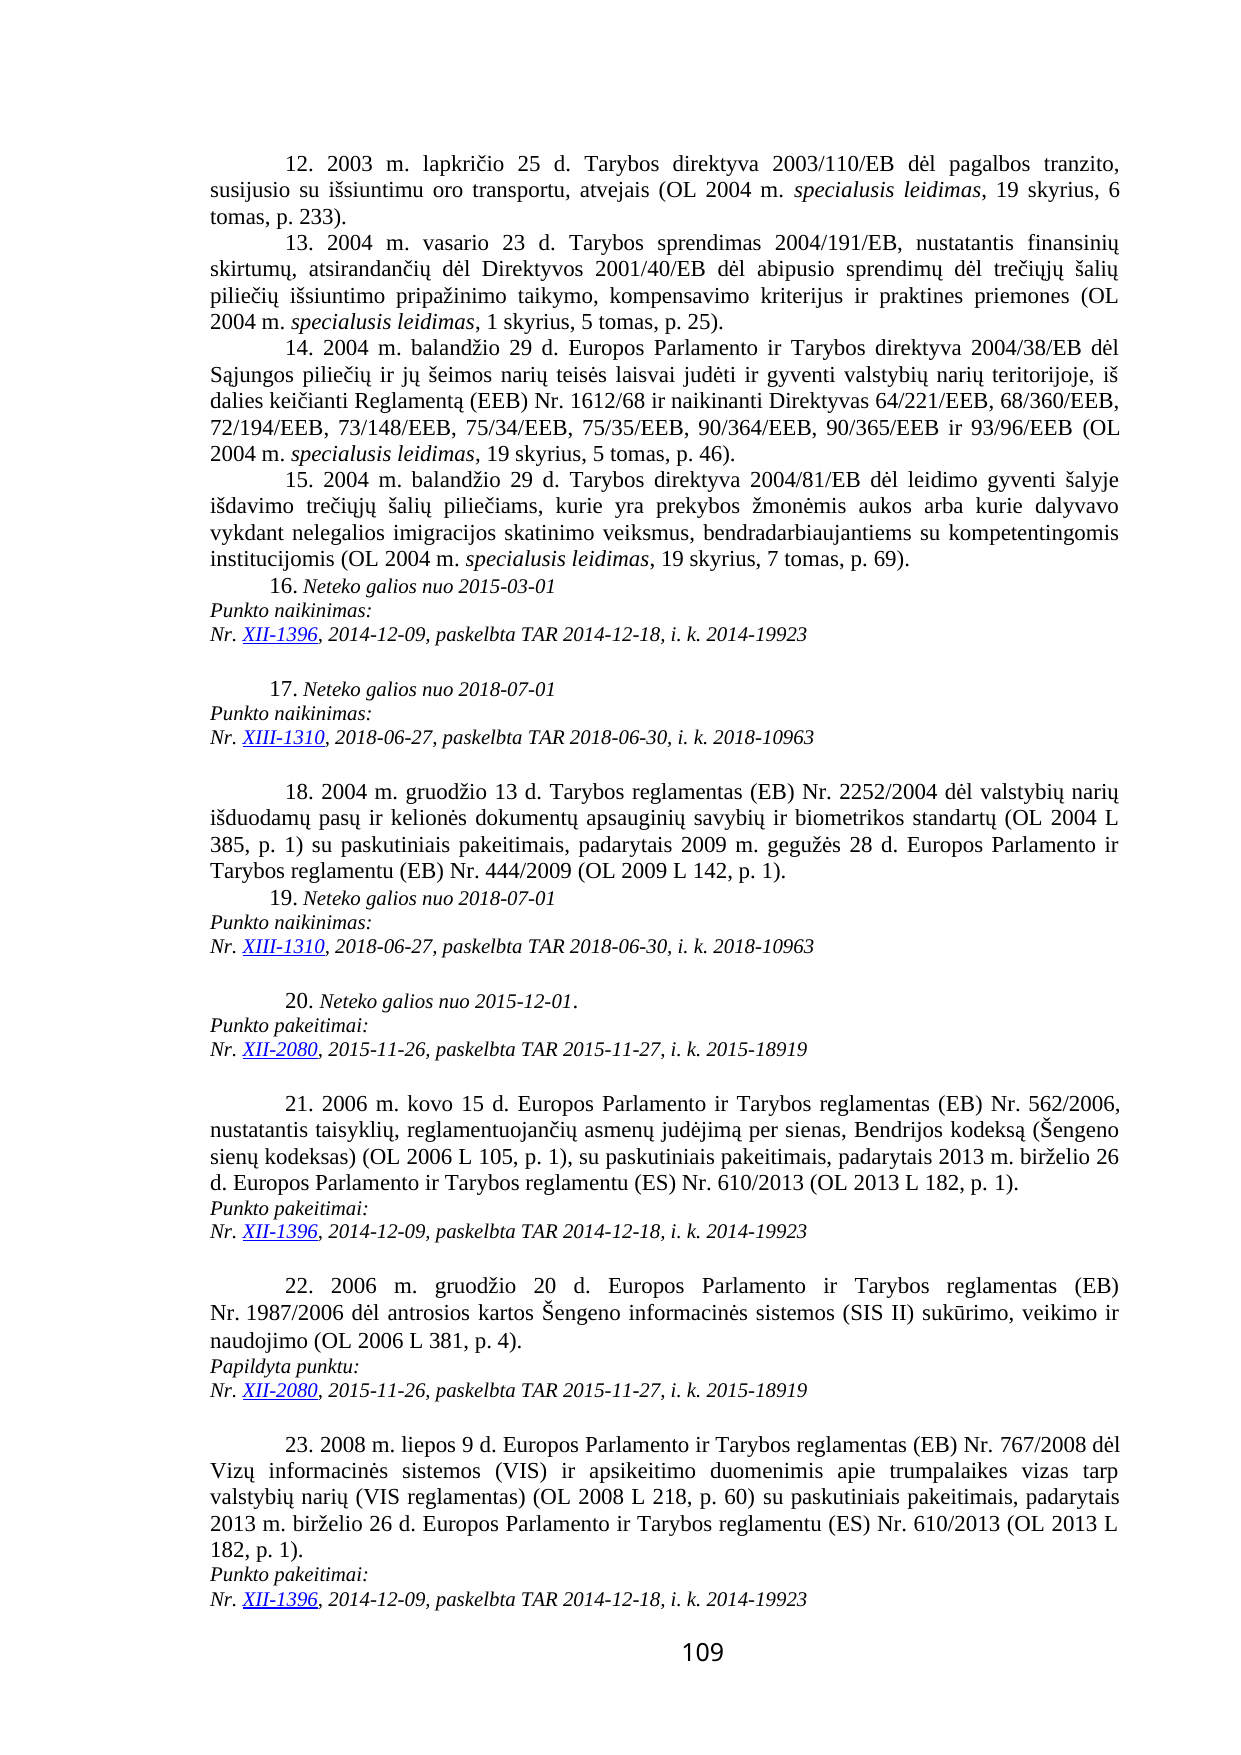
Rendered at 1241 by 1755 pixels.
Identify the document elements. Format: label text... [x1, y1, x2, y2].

text Nr. XII-2080, 2015-11-26, paskelbta TAR 2015-11-27, i. k. 2015-18919 [210, 1378, 1120, 1402]
text 15. 2004 m. balandžio 29 d. Tarybos direktyva 2004/81/EB dėl leidimo gyventi šalyje išdavimo trečiųjų šalių piliečiams, kurie yra prekybos žmonėmis aukos arba kurie dalyvavo vykdant nelegalios imigracijos skatinimo veiksmus, bendradarbiaujantiems su kompetentingomis institucijomis (OL 2004 m. specialusis leidimas, 19 skyrius, 7 tomas, p. 69). [210, 466, 1120, 572]
text 21. 2006 m. kovo 15 d. Europos Parlamento ir Tarybos reglamentas (EB) Nr. 562/2006, nustatantis taisyklių, reglamentuojančių asmenų judėjimą per sienas, Bendrijos kodeksą (Šengeno sienų kodeksas) (OL 2006 L 105, p. 1), su paskutiniais pakeitimais, padarytais 2013 m. birželio 26 d. Europos Parlamento ir Tarybos reglamentu (ES) Nr. 610/2013 (OL 2013 L 182, p. 1). [210, 1090, 1120, 1195]
text Papildyta punktu: [210, 1354, 1120, 1378]
text Punkto pakeitimai: [210, 1562, 1120, 1586]
text Punkto pakeitimai: [210, 1195, 1120, 1219]
text 18. 2004 m. gruodžio 13 d. Tarybos reglamentas (EB) Nr. 2252/2004 dėl valstybių narių išduodamų pasų ir kelionės dokumentų apsauginių savybių ir biometrikos standartų (OL 2004 L 385, p. 1) su paskutiniais pakeitimais, padarytais 2009 m. gegužės 28 d. Europos Parlamento ir Tarybos reglamentu (EB) Nr. 444/2009 (OL 2009 L 142, p. 1). [210, 778, 1120, 883]
text Nr. XII-1396, 2014-12-09, paskelbta TAR 2014-12-18, i. k. 2014-19923 [210, 1219, 1120, 1243]
text 16. Neteko galios nuo 2015-03-01 [210, 572, 1120, 598]
text Punkto naikinimas: [210, 910, 1120, 934]
text 22. 2006 m. gruodžio 20 d. Europos Parlamento ir Tarybos reglamentas (EB) Nr. 1987/2006 dėl antrosios kartos Šengeno informacinės sistemos (SIS II) sukūrimo, veikimo ir naudojimo (OL 2006 L 381, p. 4). [210, 1272, 1120, 1354]
text 17. Neteko galios nuo 2018-07-01 [210, 675, 1120, 701]
text 20. Neteko galios nuo 2015-12-01. [210, 987, 1120, 1013]
text 13. 2004 m. vasario 23 d. Tarybos sprendimas 2004/191/EB, nustatantis finansinių skirtumų, atsirandančių dėl Direktyvos 2001/40/EB dėl abipusio sprendimų dėl trečiųjų šalių piliečių išsiuntimo pripažinimo taikymo, kompensavimo kriterijus ir praktines priemones (OL 2004 m. specialusis leidimas, 1 skyrius, 5 tomas, p. 25). [210, 229, 1120, 334]
text Nr. XII-1396, 2014-12-09, paskelbta TAR 2014-12-18, i. k. 2014-19923 [210, 622, 1120, 646]
text 23. 2008 m. liepos 9 d. Europos Parlamento ir Tarybos reglamentas (EB) Nr. 767/2008 dėl Vizų informacinės sistemos (VIS) ir apsikeitimo duomenimis apie trumpalaikes vizas tarp valstybių narių (VIS reglamentas) (OL 2008 L 218, p. 60) su paskutiniais pakeitimais, padarytais 2013 m. birželio 26 d. Europos Parlamento ir Tarybos reglamentu (ES) Nr. 610/2013 (OL 2013 L 182, p. 1). [210, 1431, 1120, 1562]
text 19. Neteko galios nuo 2018-07-01 [210, 883, 1120, 910]
text 14. 2004 m. balandžio 29 d. Europos Parlamento ir Tarybos direktyva 2004/38/EB dėl Sąjungos piliečių ir jų šeimos narių teisės laisvai judėti ir gyventi valstybių narių teritorijoje, iš dalies keičianti Reglamentą (EEB) Nr. 1612/68 ir naikinanti Direktyvas 64/221/EEB, 68/360/EEB, 72/194/EEB, 73/148/EEB, 75/34/EEB, 75/35/EEB, 90/364/EEB, 90/365/EEB ir 93/96/EEB (OL 2004 m. specialusis leidimas, 19 skyrius, 5 tomas, p. 46). [210, 334, 1120, 466]
text 12. 2003 m. lapkričio 25 d. Tarybos direktyva 2003/110/EB dėl pagalbos tranzito, susijusio su išsiuntimu oro transportu, atvejais (OL 2004 m. specialusis leidimas, 19 skyrius, 6 tomas, p. 233). [210, 150, 1120, 229]
text Punkto naikinimas: [210, 701, 1120, 725]
text Nr. XIII-1310, 2018-06-27, paskelbta TAR 2018-06-30, i. k. 2018-10963 [210, 934, 1120, 958]
text Nr. XII-1396, 2014-12-09, paskelbta TAR 2014-12-18, i. k. 2014-19923 [210, 1586, 1120, 1611]
text Nr. XII-2080, 2015-11-26, paskelbta TAR 2015-11-27, i. k. 2015-18919 [210, 1037, 1120, 1061]
text Nr. XIII-1310, 2018-06-27, paskelbta TAR 2018-06-30, i. k. 2018-10963 [210, 725, 1120, 749]
text Punkto naikinimas: [210, 598, 1120, 622]
text Punkto pakeitimai: [210, 1013, 1120, 1037]
